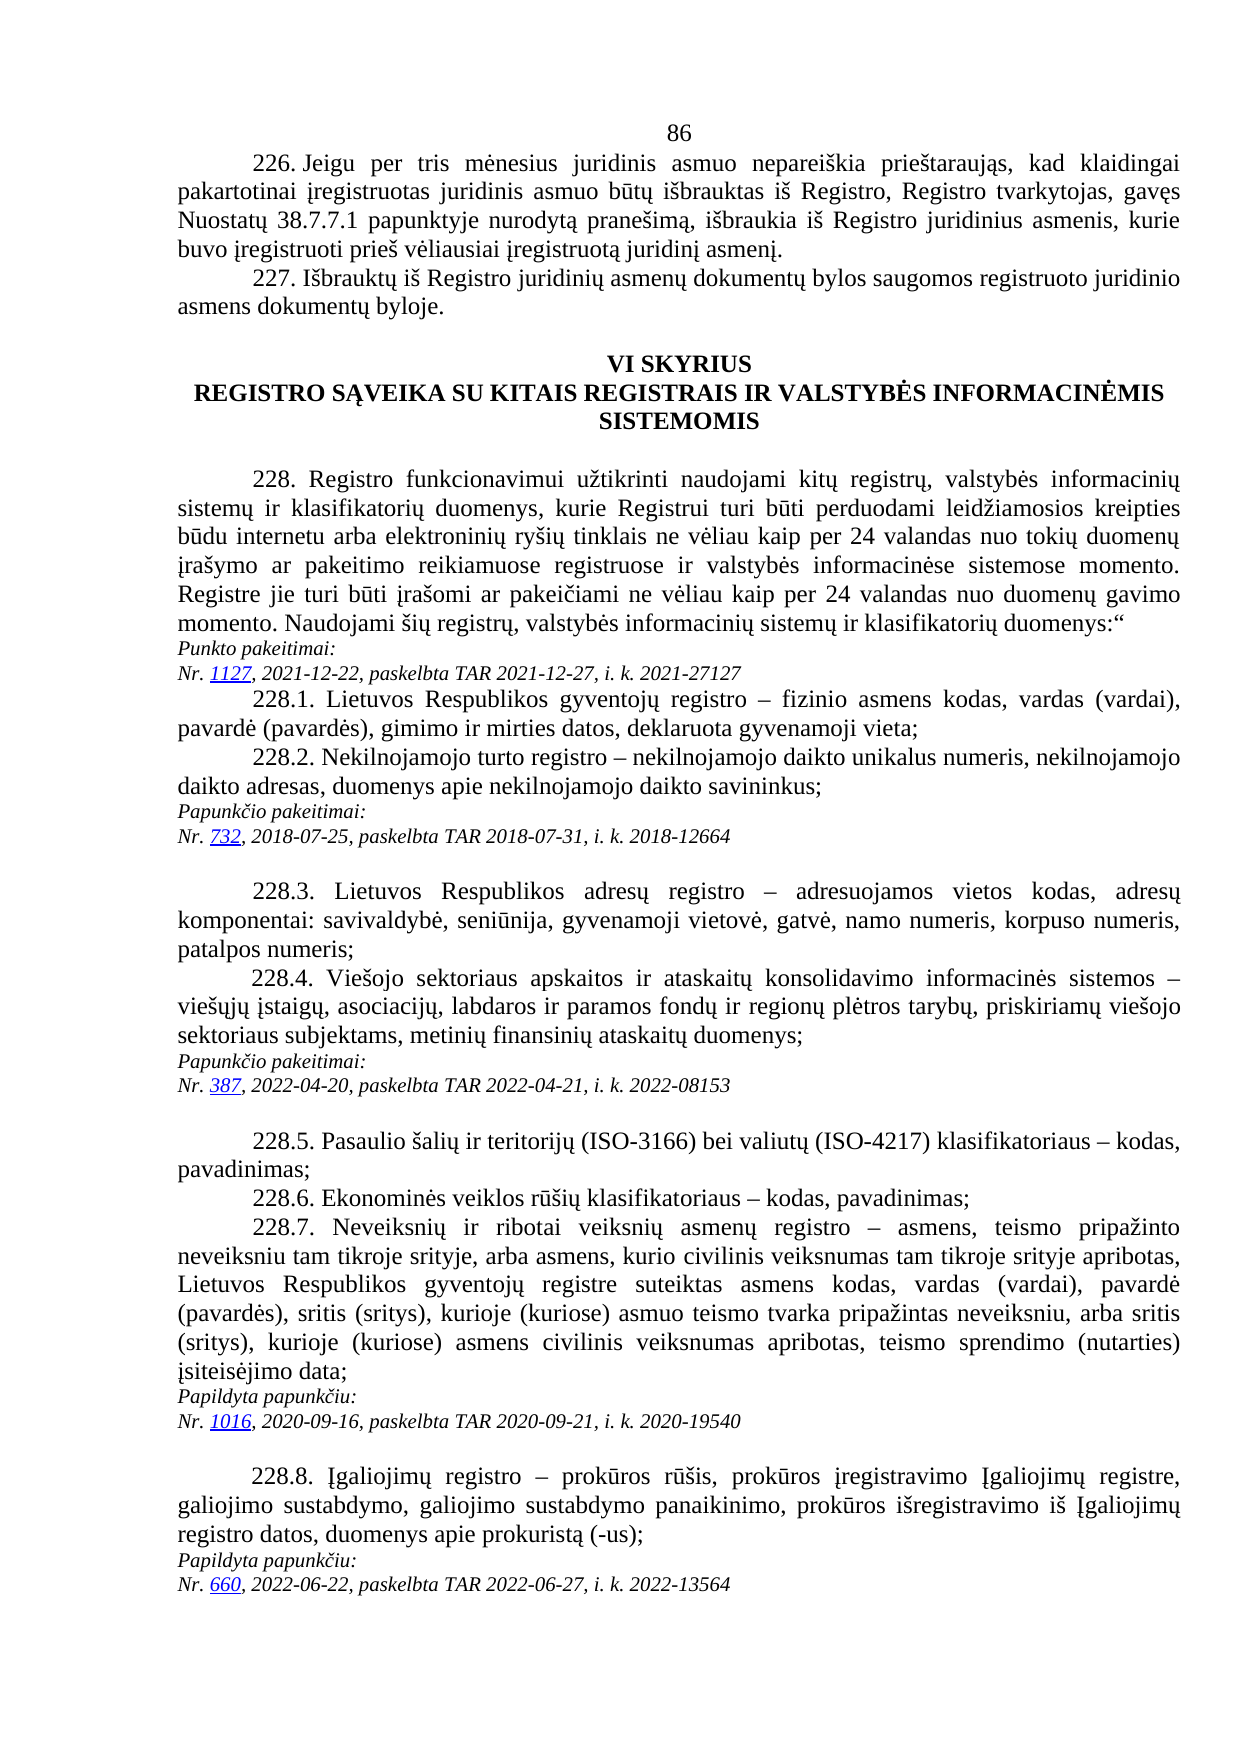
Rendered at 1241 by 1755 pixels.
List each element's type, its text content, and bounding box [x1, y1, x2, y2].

text Nr. 387, 2022-04-20, paskelbta TAR 2022-04-21, i. k. 2022-08153 [177, 1073, 1181, 1097]
text REGISTRO SĄVEIKA SU KITAIS REGISTRAIS IR VALSTYBĖS INFORMACINĖMIS SISTEMOMIS [177, 378, 1181, 435]
text 228. Registro funkcionavimui užtikrinti naudojami kitų registrų, valstybės informacinių sistemų ir klasifikatorių duomenys, kurie Registrui turi būti perduodami leidžiamosios kreipties būdu internetu arba elektroninių ryšių tinklais ne vėliau kaip per 24 valandas nuo tokių duomenų įrašymo ar pakeitimo reikiamuose registruose ir valstybės informacinėse sistemose momento. Registre jie turi būti įrašomi ar pakeičiami ne vėliau kaip per 24 valandas nuo duomenų gavimo momento. Naudojami šių registrų, valstybės informacinių sistemų ir klasifikatorių duomenys:“ [177, 464, 1181, 636]
text VI SKYRIUS [177, 349, 1181, 378]
text Nr. 660, 2022-06-22, paskelbta TAR 2022-06-27, i. k. 2022-13564 [177, 1572, 1181, 1596]
text Papunkčio pakeitimai: [177, 1049, 1181, 1073]
text 226. Jeigu per tris mėnesius juridinis asmuo nepareiškia prieštaraująs, kad klaidingai pakartotinai įregistruotas juridinis asmuo būtų išbrauktas iš Registro, Registro tvarkytojas, gavęs Nuostatų 38.7.7.1 papunktyje nurodytą pranešimą, išbraukia iš Registro juridinius asmenis, kurie buvo įregistruoti prieš vėliausiai įregistruotą juridinį asmenį. [177, 148, 1181, 263]
text 228.3. Lietuvos Respublikos adresų registro – adresuojamos vietos kodas, adresų komponentai: savivaldybė, seniūnija, gyvenamoji vietovė, gatvė, namo numeris, korpuso numeris, patalpos numeris; [177, 876, 1181, 963]
text Papunkčio pakeitimai: [177, 799, 1181, 823]
text Papildyta papunkčiu: [177, 1384, 1181, 1408]
text 228.8. Įgaliojimų registro – prokūros rūšis, prokūros įregistravimo Įgaliojimų registre, galiojimo sustabdymo, galiojimo sustabdymo panaikinimo, prokūros išregistravimo iš Įgaliojimų registro datos, duomenys apie prokuristą (-us); [177, 1461, 1181, 1548]
text 227. Išbrauktų iš Registro juridinių asmenų dokumentų bylos saugomos registruoto juridinio asmens dokumentų byloje. [177, 263, 1181, 320]
text 228.5. Pasaulio šalių ir teritorijų (ISO-3166) bei valiutų (ISO-4217) klasifikatoriaus – kodas, pavadinimas; [177, 1126, 1181, 1183]
text Nr. 1127, 2021-12-22, paskelbta TAR 2021-12-27, i. k. 2021-27127 [177, 660, 1181, 684]
text Nr. 1016, 2020-09-16, paskelbta TAR 2020-09-21, i. k. 2020-19540 [177, 1408, 1181, 1433]
text 228.4. Viešojo sektoriaus apskaitos ir ataskaitų konsolidavimo informacinės sistemos – viešųjų įstaigų, asociacijų, labdaros ir paramos fondų ir regionų plėtros tarybų, priskiriamų viešojo sektoriaus subjektams, metinių finansinių ataskaitų duomenys; [177, 963, 1181, 1049]
text 228.7. Neveiksnių ir ribotai veiksnių asmenų registro – asmens, teismo pripažinto neveiksniu tam tikroje srityje, arba asmens, kurio civilinis veiksnumas tam tikroje srityje apribotas, Lietuvos Respublikos gyventojų registre suteiktas asmens kodas, vardas (vardai), pavardė (pavardės), sritis (sritys), kurioje (kuriose) asmuo teismo tvarka pripažintas neveiksniu, arba sritis (sritys), kurioje (kuriose) asmens civilinis veiksnumas apribotas, teismo sprendimo (nutarties) įsiteisėjimo data; [177, 1212, 1181, 1384]
text Nr. 732, 2018-07-25, paskelbta TAR 2018-07-31, i. k. 2018-12664 [177, 823, 1181, 848]
text 228.6. Ekonominės veiklos rūšių klasifikatoriaus – kodas, pavadinimas; [177, 1183, 1181, 1212]
text Punkto pakeitimai: [177, 636, 1181, 660]
text 228.1. Lietuvos Respublikos gyventojų registro – fizinio asmens kodas, vardas (vardai), pavardė (pavardės), gimimo ir mirties datos, deklaruota gyvenamoji vieta; [177, 684, 1181, 742]
text 228.2. Nekilnojamojo turto registro – nekilnojamojo daikto unikalus numeris, nekilnojamojo daikto adresas, duomenys apie nekilnojamojo daikto savininkus; [177, 742, 1181, 799]
text Papildyta papunkčiu: [177, 1548, 1181, 1572]
